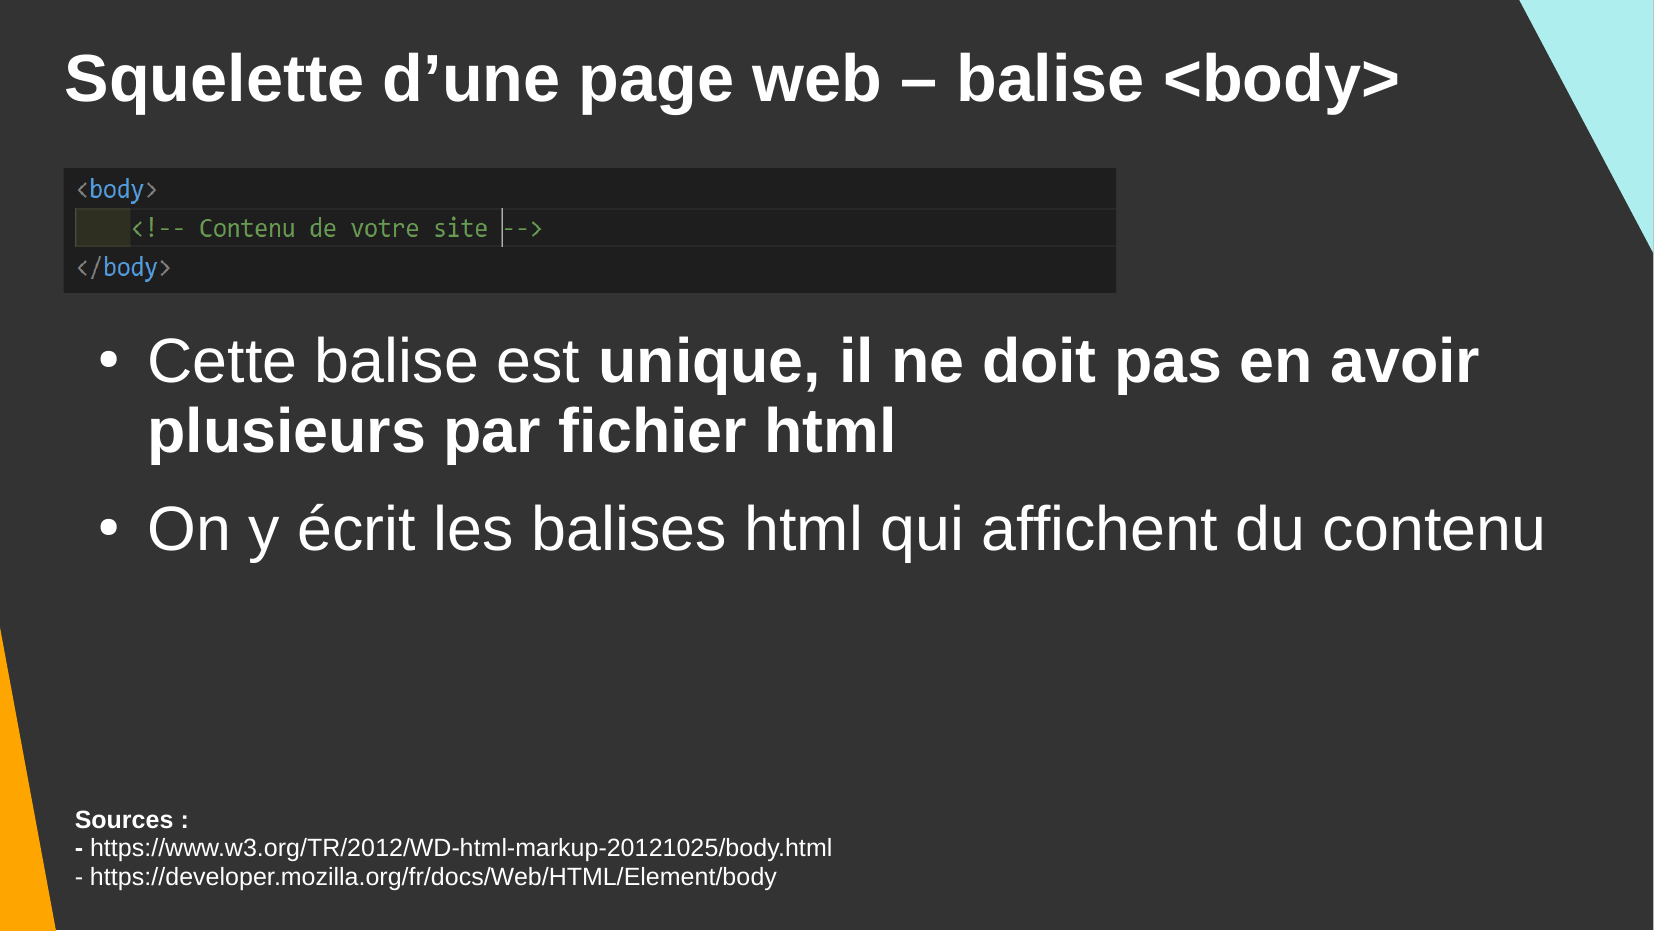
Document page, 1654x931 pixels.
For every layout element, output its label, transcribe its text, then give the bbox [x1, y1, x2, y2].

text_box [0, 627, 57, 931]
text_box [1519, 0, 1654, 255]
list Cette balise est unique, il ne doit pas en avoir plusieurs par fichier html On y écrit les balises html qui affichent du contenu [80, 326, 1635, 621]
picture [63, 168, 1117, 293]
title Squelette d’une page web – balise <body> [64, 40, 1553, 125]
text_box Sources : - https://www.w3.org/TR/2012/WD-html-markup-20121025/body.html - https://developer.mozilla.org/fr/docs/Web/HTML/Element/body [59, 798, 1546, 931]
